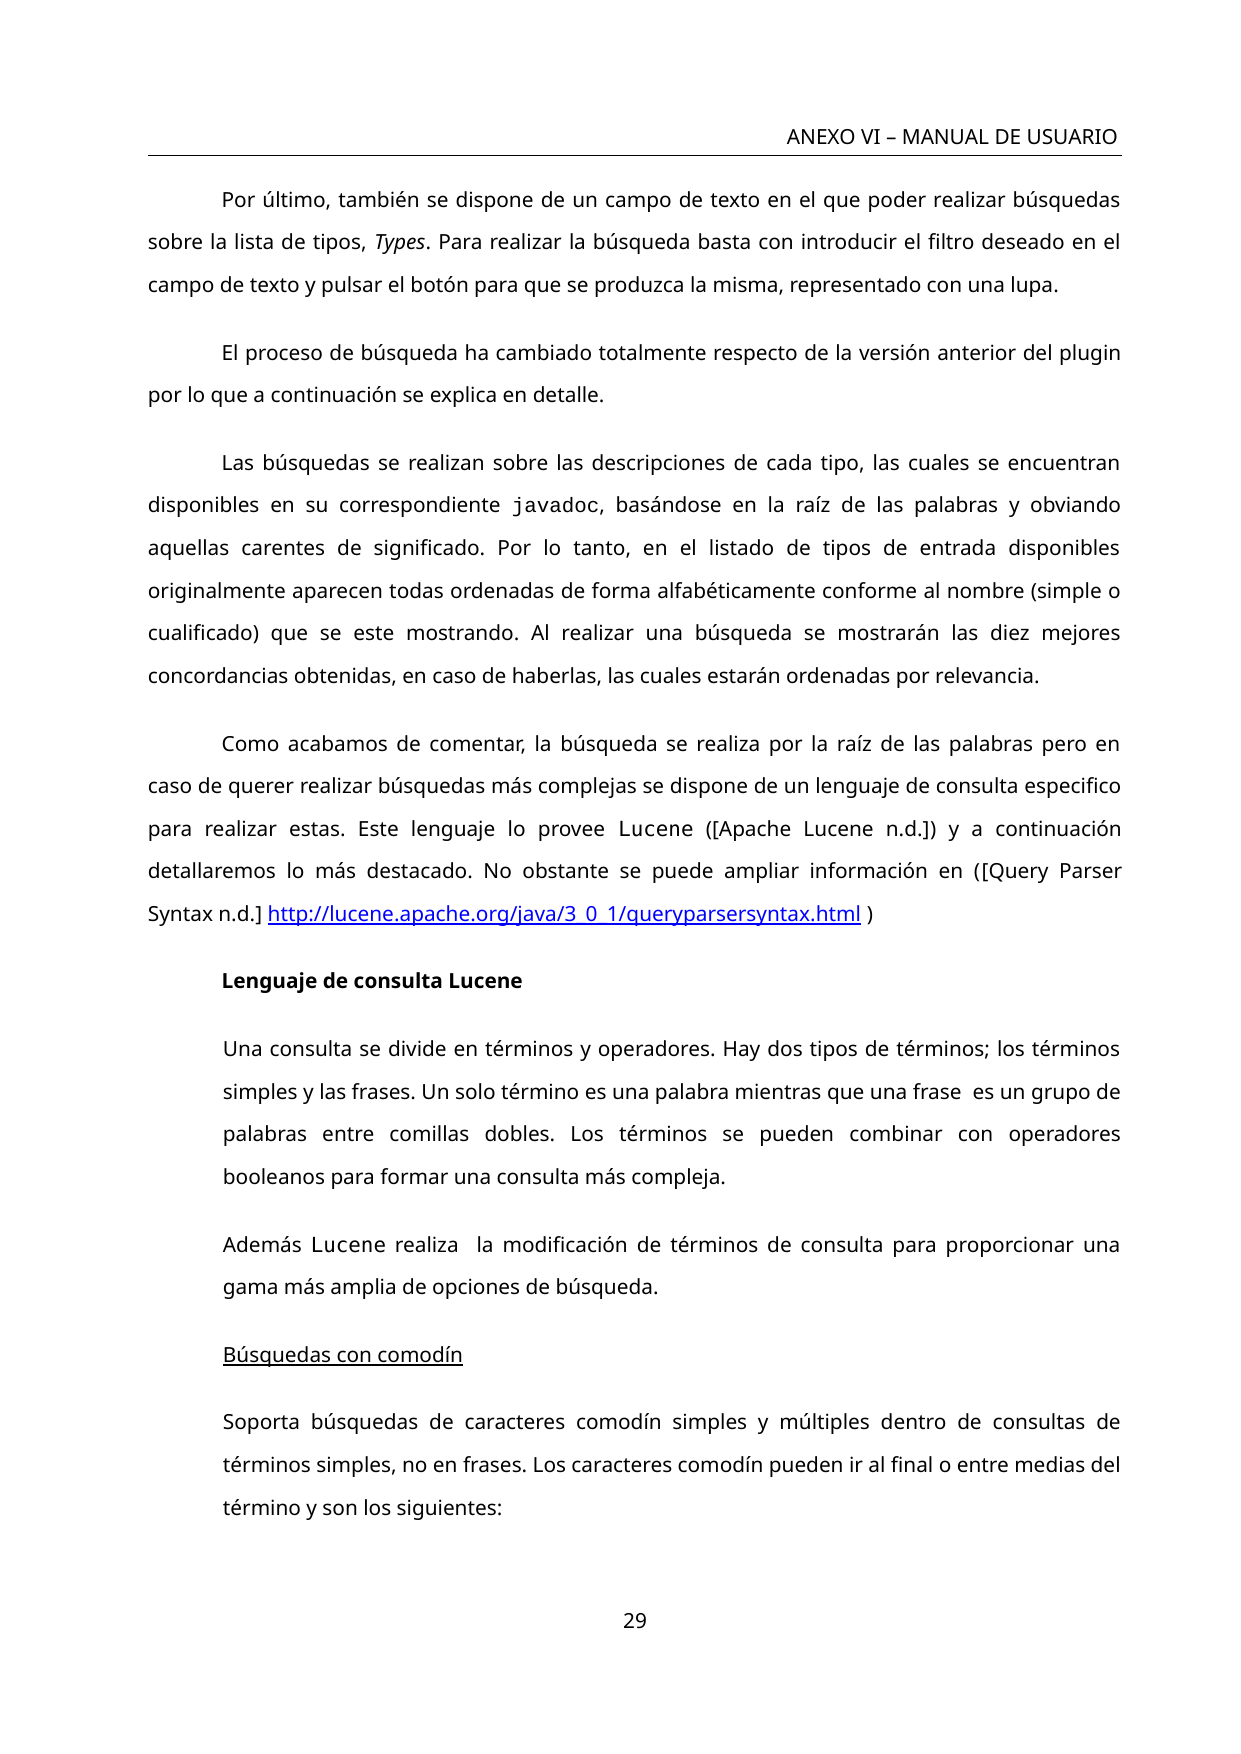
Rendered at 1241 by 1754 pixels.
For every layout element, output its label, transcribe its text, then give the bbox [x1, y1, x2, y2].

text Por último, también se dispone de un campo de texto en el que poder realizar búsquedas sobre la lista de tipos, Types. Para realizar la búsqueda basta con introducir el filtro deseado en el campo de texto y pulsar el botón para que se produzca la misma, representado con una lupa. [148, 185, 1122, 298]
text Las búsquedas se realizan sobre las descripciones de cada tipo, las cuales se encuentran disponibles en su correspondiente javadoc, basándose en la raíz de las palabras y obviando aquellas carentes de significado. Por lo tanto, en el listado de tipos de entrada disponibles originalmente aparecen todas ordenadas de forma alfabéticamente conforme al nombre (simple o cualificado) que se este mostrando. Al realizar una búsqueda se mostrarán las diez mejores concordancias obtenidas, en caso de haberlas, las cuales estarán ordenadas por relevancia. [148, 448, 1122, 689]
text El proceso de búsqueda ha cambiado totalmente respecto de la versión anterior del plugin por lo que a continuación se explica en detalle. [148, 338, 1122, 409]
text Lenguaje de consulta Lucene [148, 967, 1122, 995]
text Soporta búsquedas de caracteres comodín simples y múltiples dentro de consultas de términos simples, no en frases. Los caracteres comodín pueden ir al final o entre medias del término y son los siguientes: [223, 1407, 1122, 1521]
text Búsquedas con comodín [223, 1340, 1122, 1368]
text Además Lucene realiza la modificación de términos de consulta para proporcionar una gama más amplia de opciones de búsqueda. [223, 1230, 1122, 1301]
text Una consulta se divide en términos y operadores. Hay dos tipos de términos; los términos simples y las frases. Un solo término es una palabra mientras que una frase es un grupo de palabras entre comillas dobles. Los términos se pueden combinar con operadores booleanos para formar una consulta más compleja. [223, 1034, 1122, 1191]
text Como acabamos de comentar, la búsqueda se realiza por la raíz de las palabras pero en caso de querer realizar búsquedas más complejas se dispone de un lenguaje de consulta especifico para realizar estas. Este lenguaje lo provee Lucene ([Apache Lucene n.d.]) y a continuación detallaremos lo más destacado. No obstante se puede ampliar información en ([Query Parser Syntax n.d.] http://lucene.apache.org/java/3_0_1/queryparsersyntax.html ) [148, 729, 1122, 927]
